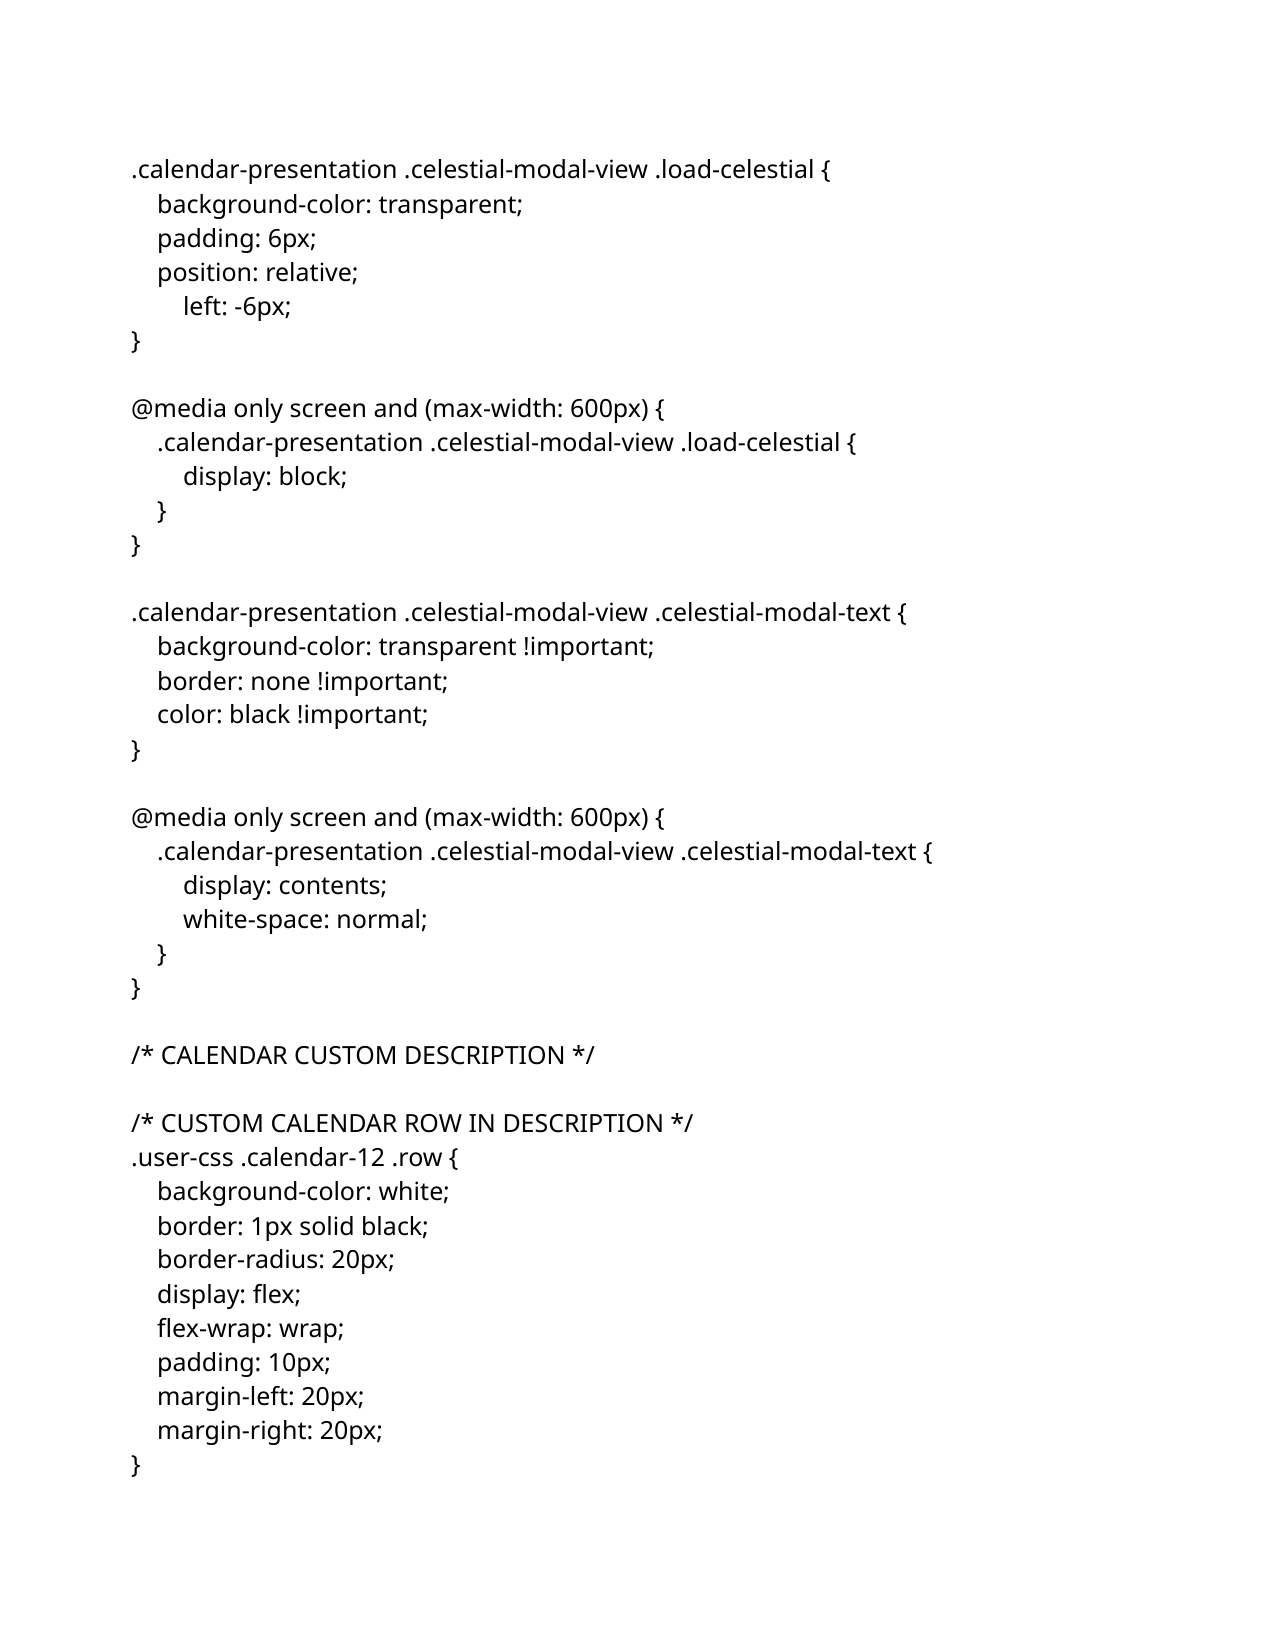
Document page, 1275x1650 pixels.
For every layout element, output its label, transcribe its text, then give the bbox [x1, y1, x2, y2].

text .calendar-presentation .celestial-modal-view .load-celestial { background-color: transparent; padding: 6px; position: relative; left: -6px; } @media only screen and (max-width: 600px) { .calendar-presentation .celestial-modal-view .load-celestial { display: block; } } .calendar-presentation .celestial-modal-view .celestial-modal-text { background-color: transparent !important; border: none !important; color: black !important; } @media only screen and (max-width: 600px) { .calendar-presentation .celestial-modal-view .celestial-modal-text { display: contents; white-space: normal; } } /* CALENDAR CUSTOM DESCRIPTION */ /* CUSTOM CALENDAR ROW IN DESCRIPTION */ .user-css .calendar-12 .row { background-color: white; border: 1px solid black; border-radius: 20px; display: flex; flex-wrap: wrap; padding: 10px; margin-left: 20px; margin-right: 20px; } [118, 118, 1157, 1515]
